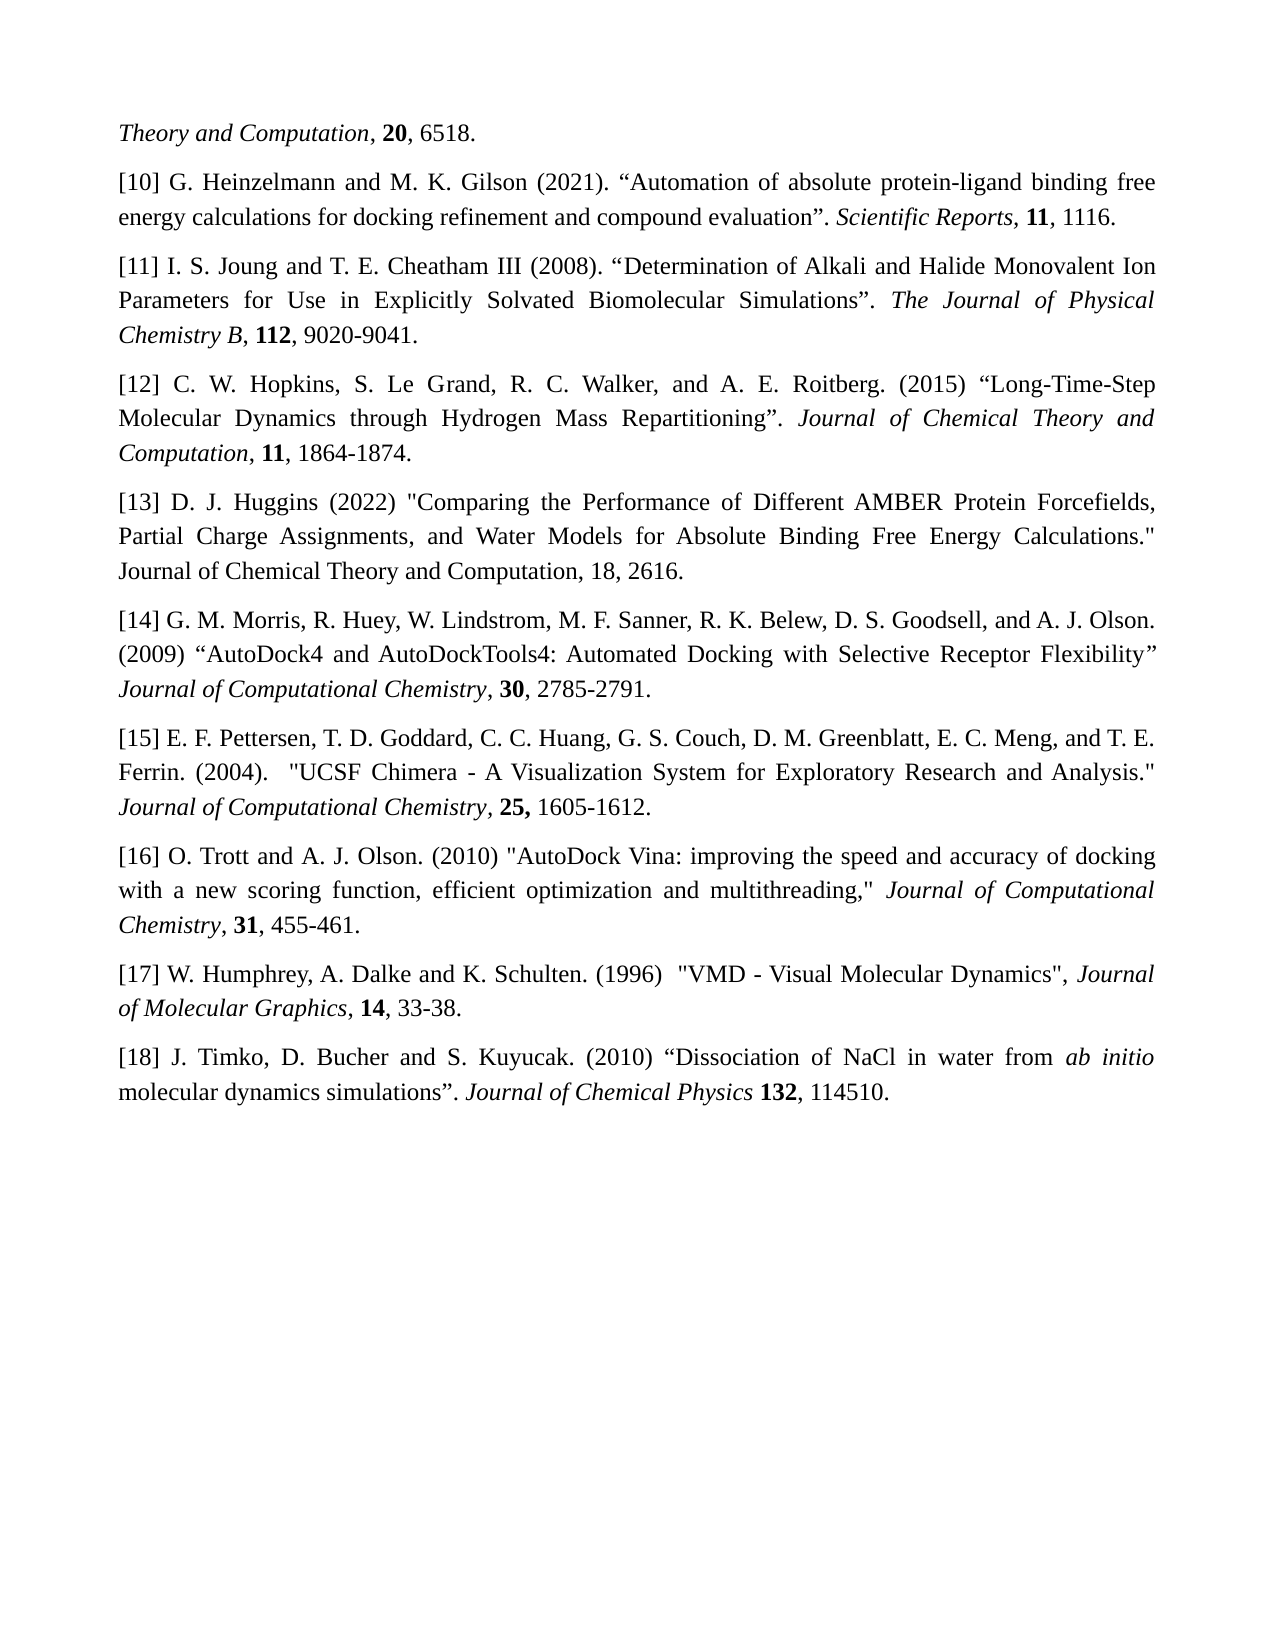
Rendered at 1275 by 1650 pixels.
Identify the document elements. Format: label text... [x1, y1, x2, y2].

text Theory and Computation, 20, 6518. [118, 118, 1157, 147]
text [15] E. F. Pettersen, T. D. Goddard, C. C. Huang, G. S. Couch, D. M. Greenblatt, E. C. Meng, and T. E. Ferrin. (2004). "UCSF Chimera - A Visualization System for Exploratory Research and Analysis." Journal of Computational Chemistry, 25, 1605-1612. [118, 723, 1157, 821]
text [12] C. W. Hopkins, S. Le Grand, R. C. Walker, and A. E. Roitberg. (2015) “Long-Time-Step Molecular Dynamics through Hydrogen Mass Repartitioning”. Journal of Chemical Theory and Computation, 11, 1864-1874. [118, 369, 1157, 466]
text [18] J. Timko, D. Bucher and S. Kuyucak. (2010) “Dissociation of NaCl in water from ab initio molecular dynamics simulations”. Journal of Chemical Physics 132, 114510. [118, 1042, 1157, 1106]
text [13] D. J. Huggins (2022) "Comparing the Performance of Different AMBER Protein Forcefields, Partial Charge Assignments, and Water Models for Absolute Binding Free Energy Calculations." Journal of Chemical Theory and Computation, 18, 2616. [118, 487, 1157, 584]
text [11] I. S. Joung and T. E. Cheatham III (2008). “Determination of Alkali and Halide Monovalent Ion Parameters for Use in Explicitly Solvated Biomolecular Simulations”. The Journal of Physical Chemistry B, 112, 9020-9041. [118, 251, 1157, 348]
text [16] O. Trott and A. J. Olson. (2010) "AutoDock Vina: improving the speed and accuracy of docking with a new scoring function, efficient optimization and multithreading," Journal of Computational Chemistry, 31, 455-461. [118, 841, 1157, 938]
text [10] G. Heinzelmann and M. K. Gilson (2021). “Automation of absolute protein-ligand binding free energy calculations for docking refinement and compound evaluation”. Scientific Reports, 11, 1116. [118, 167, 1157, 230]
text [14] G. M. Morris, R. Huey, W. Lindstrom, M. F. Sanner, R. K. Belew, D. S. Goodsell, and A. J. Olson. (2009) “AutoDock4 and AutoDockTools4: Automated Docking with Selective Receptor Flexibility” Journal of Computational Chemistry, 30, 2785-2791. [118, 605, 1157, 702]
text [17] W. Humphrey, A. Dalke and K. Schulten. (1996) "VMD - Visual Molecular Dynamics", Journal of Molecular Graphics, 14, 33-38. [118, 959, 1157, 1022]
